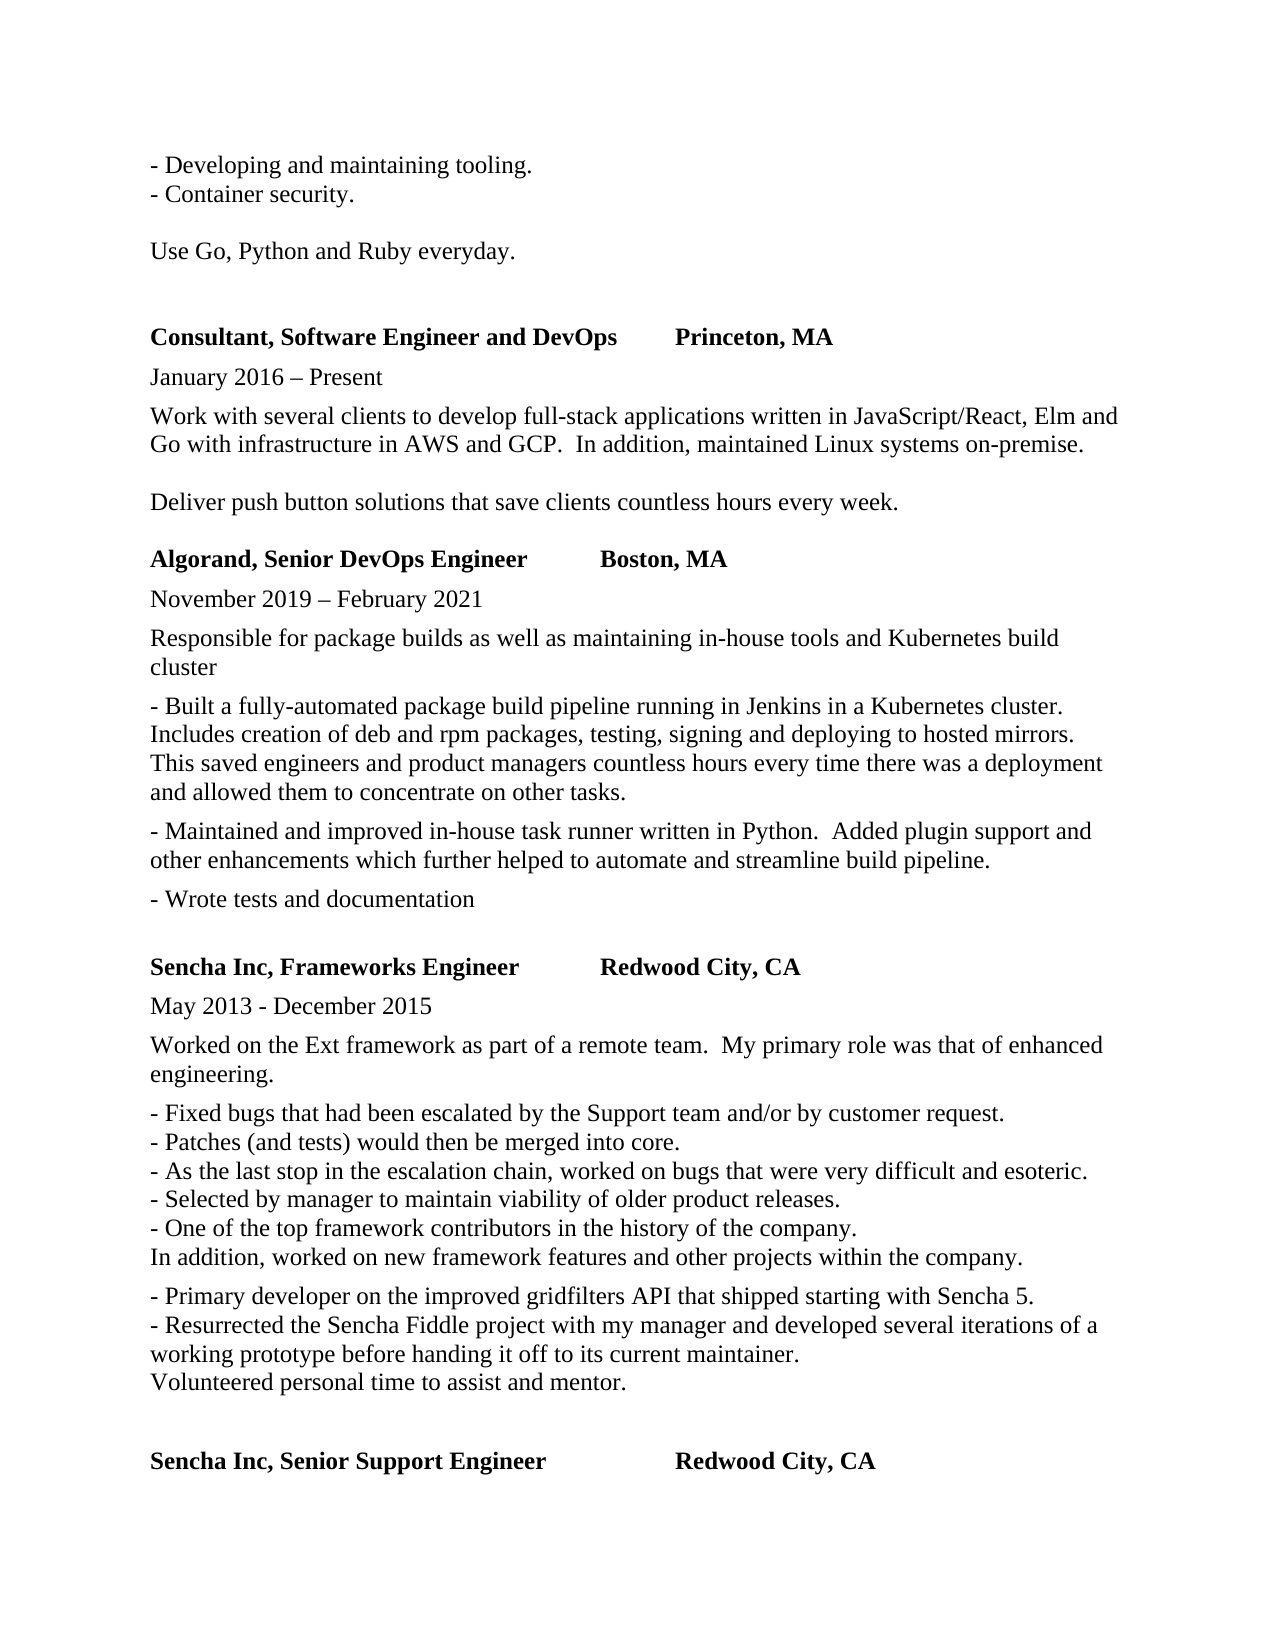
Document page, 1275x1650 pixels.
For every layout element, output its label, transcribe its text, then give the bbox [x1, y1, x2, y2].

text Deliver push button solutions that save clients countless hours every week. [150, 487, 1125, 516]
list - Resurrected the Sencha Fiddle project with my manager and developed several iterations of a working prototype before handing it off to its current maintainer. [150, 1310, 1125, 1367]
list - Primary developer on the improved gridfilters API that shipped starting with Sencha 5. [150, 1281, 1125, 1310]
text Worked on the Ext framework as part of a remote team. My primary role was that of enhanced engineering. [150, 1030, 1125, 1088]
text Responsible for package builds as well as maintaining in-house tools and Kubernetes build cluster [150, 623, 1125, 680]
list - Selected by manager to maintain viability of older product releases. [150, 1184, 1125, 1213]
text Work with several clients to develop full-stack applications written in JavaScript/React, Elm and Go with infrastructure in AWS and GCP. In addition, maintained Linux systems on-premise. [150, 401, 1125, 458]
list - Patches (and tests) would then be merged into core. [150, 1127, 1125, 1156]
text November 2019 – February 2021 [150, 584, 1125, 612]
text May 2013 - December 2015 [150, 991, 1125, 1020]
text Algorand, Senior DevOps Engineer Boston, MA [150, 544, 1125, 573]
text Sencha Inc, Frameworks Engineer Redwood City, CA [150, 952, 1125, 981]
text Use Go, Python and Ruby everyday. [150, 236, 1125, 265]
text Consultant, Software Engineer and DevOps Princeton, MA [150, 322, 1125, 351]
text - Wrote tests and documentation [150, 884, 1125, 913]
text - Developing and maintaining tooling. [150, 150, 1125, 179]
list - Fixed bugs that had been escalated by the Support team and/or by customer request. [150, 1098, 1125, 1127]
text - Built a fully-automated package build pipeline running in Jenkins in a Kubernetes cluster. Includes creation of deb and rpm packages, testing, signing and deploying to hosted mirrors. This saved engineers and product managers countless hours every time there was a deployment and allowed them to concentrate on other tasks. [150, 691, 1125, 806]
list - One of the top framework contributors in the history of the company. [150, 1213, 1125, 1242]
text Sencha Inc, Senior Support Engineer Redwood City, CA [150, 1446, 1125, 1474]
text - Maintained and improved in-house task runner written in Python. Added plugin support and other enhancements which further helped to automate and streamline build pipeline. [150, 816, 1125, 874]
list - As the last stop in the escalation chain, worked on bugs that were very difficult and esoteric. [150, 1156, 1125, 1184]
text Volunteered personal time to assist and mentor. [150, 1367, 1125, 1396]
text - Container security. [150, 179, 1125, 207]
text In addition, worked on new framework features and other projects within the company. [150, 1242, 1125, 1271]
text January 2016 – Present [150, 362, 1125, 390]
